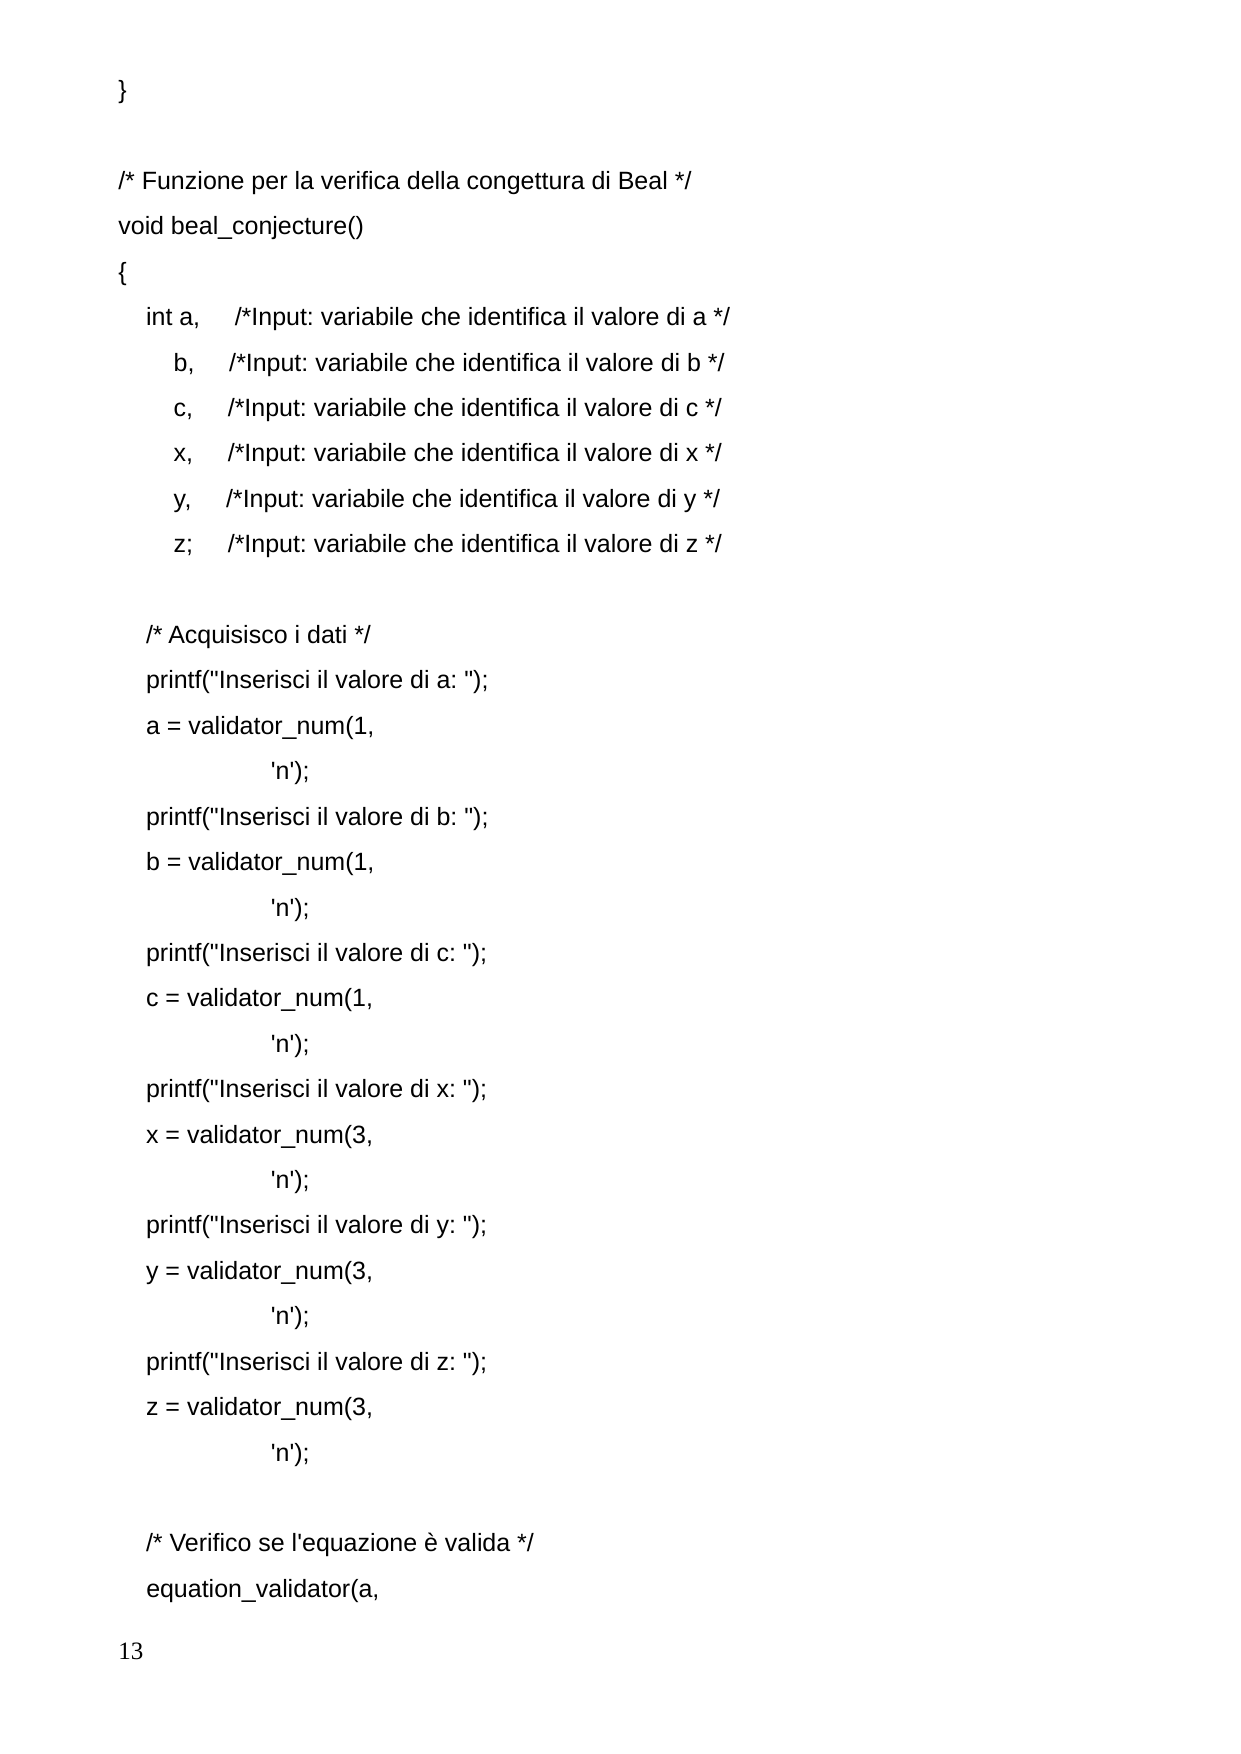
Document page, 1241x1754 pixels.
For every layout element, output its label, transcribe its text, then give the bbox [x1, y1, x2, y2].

text 'n'); [118, 1301, 1122, 1330]
text printf("Inserisci il valore di a: "); [118, 665, 1122, 694]
text printf("Inserisci il valore di y: "); [118, 1210, 1122, 1239]
text 'n'); [118, 1029, 1122, 1057]
text x = validator_num(3, [118, 1119, 1122, 1148]
text c = validator_num(1, [118, 983, 1122, 1012]
text y = validator_num(3, [118, 1256, 1122, 1284]
text } [118, 75, 1122, 104]
text x, /*Input: variabile che identifica il valore di x */ [118, 438, 1122, 467]
text b = validator_num(1, [118, 847, 1122, 876]
text printf("Inserisci il valore di b: "); [118, 802, 1122, 830]
text z = validator_num(3, [118, 1392, 1122, 1421]
text int a, /*Input: variabile che identifica il valore di a */ [118, 302, 1122, 331]
text void beal_conjecture() [118, 211, 1122, 240]
text 'n'); [118, 892, 1122, 921]
text { [118, 257, 1122, 285]
text 'n'); [118, 1165, 1122, 1194]
text 'n'); [118, 756, 1122, 785]
text printf("Inserisci il valore di x: "); [118, 1074, 1122, 1103]
text y, /*Input: variabile che identifica il valore di y */ [118, 484, 1122, 512]
text b, /*Input: variabile che identifica il valore di b */ [118, 347, 1122, 376]
text /* Verifico se l'equazione è valida */ [118, 1528, 1122, 1557]
text a = validator_num(1, [118, 711, 1122, 739]
text /* Acquisisco i dati */ [118, 620, 1122, 649]
text 'n'); [118, 1437, 1122, 1466]
text c, /*Input: variabile che identifica il valore di c */ [118, 393, 1122, 422]
text /* Funzione per la verifica della congettura di Beal */ [118, 166, 1122, 194]
text z; /*Input: variabile che identifica il valore di z */ [118, 529, 1122, 558]
text printf("Inserisci il valore di z: "); [118, 1347, 1122, 1375]
text printf("Inserisci il valore di c: "); [118, 938, 1122, 967]
text equation_validator(a, [118, 1574, 1122, 1602]
